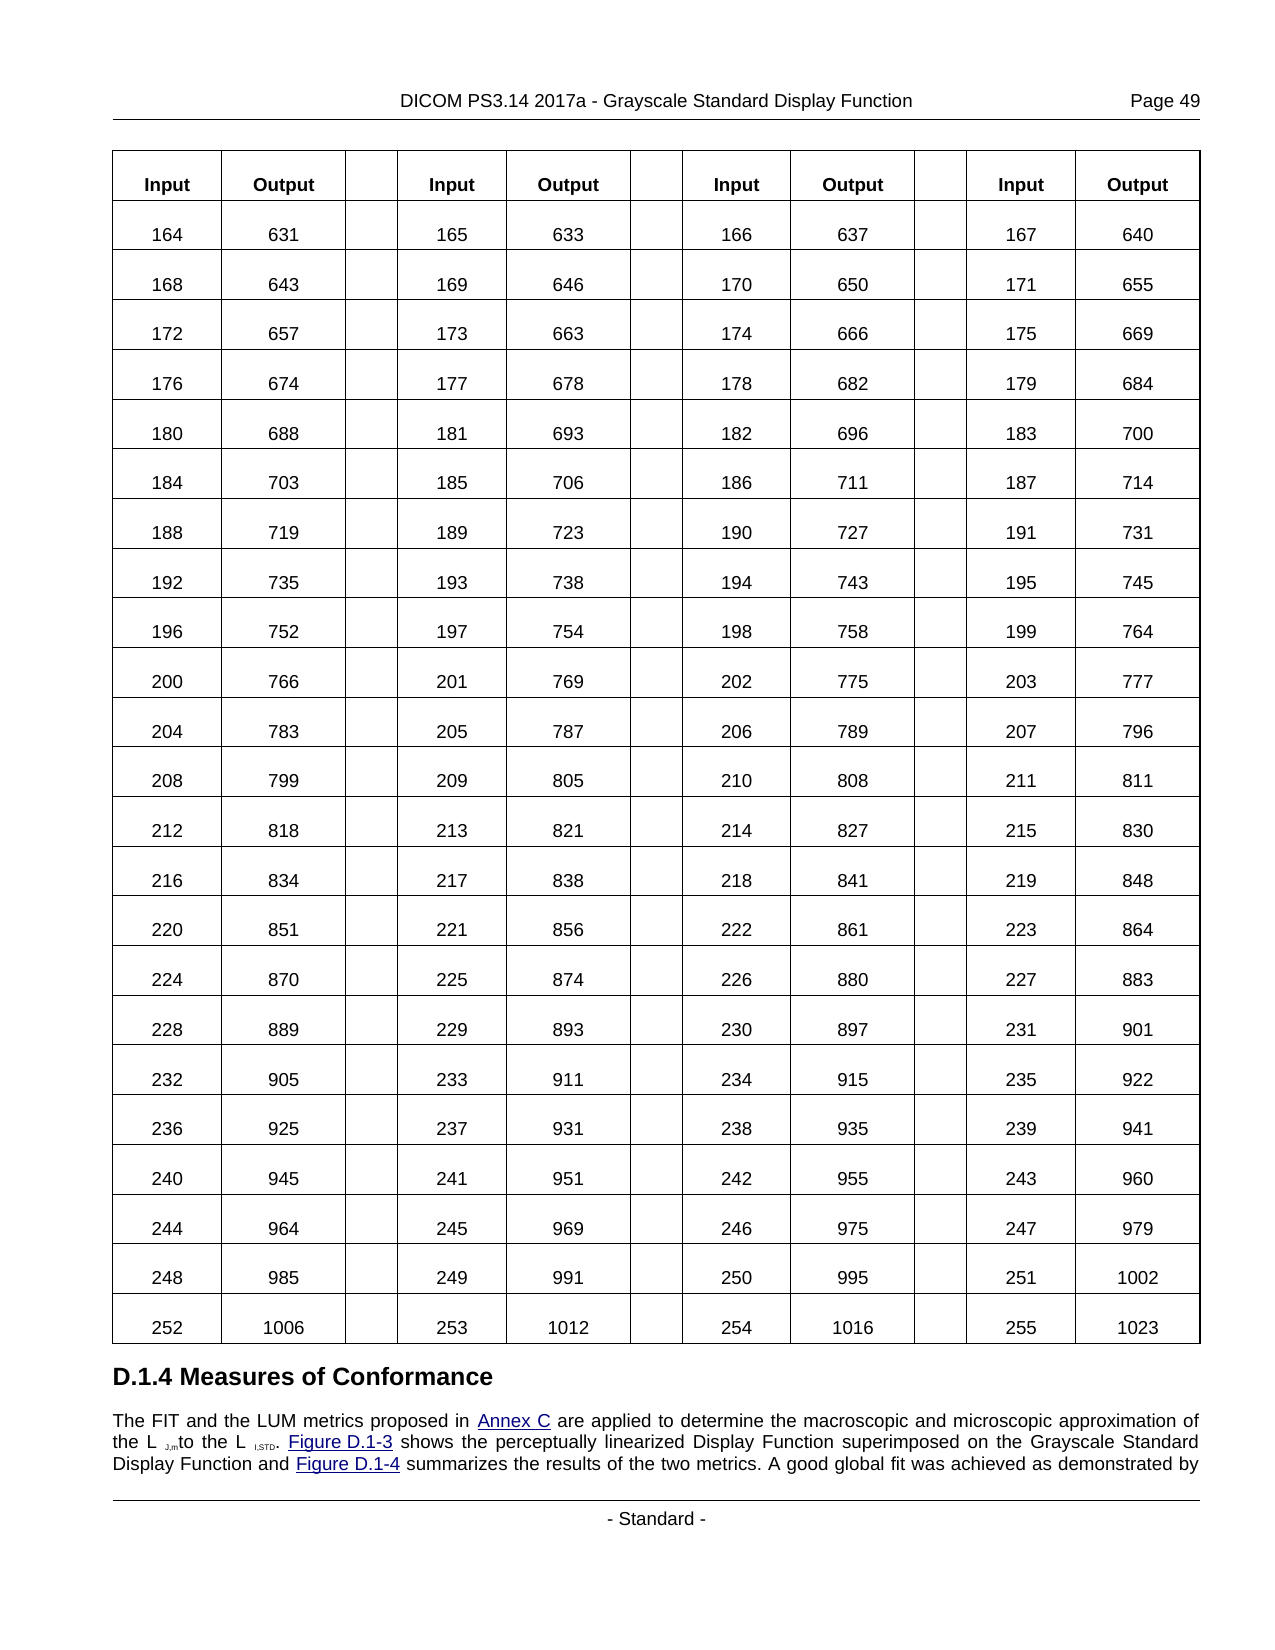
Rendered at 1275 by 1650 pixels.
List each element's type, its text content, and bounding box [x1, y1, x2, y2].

table_cell [346, 747, 397, 796]
table_header Input [683, 151, 790, 200]
table_cell 758 [791, 598, 914, 647]
table_cell 200 [113, 648, 221, 697]
table_cell 252 [113, 1294, 221, 1342]
table_cell 714 [1076, 449, 1199, 498]
table_cell 975 [791, 1195, 914, 1243]
table_cell 221 [398, 896, 506, 945]
table_cell [631, 1145, 682, 1193]
table_cell [915, 250, 966, 299]
table_cell 796 [1076, 698, 1199, 746]
table_cell 743 [791, 549, 914, 597]
table_cell [346, 1095, 397, 1144]
table_cell 985 [222, 1244, 345, 1293]
table_cell [631, 698, 682, 746]
table_cell 193 [398, 549, 506, 597]
table_cell 633 [507, 201, 630, 249]
table_cell 979 [1076, 1195, 1199, 1243]
table_cell 205 [398, 698, 506, 746]
table_cell [915, 698, 966, 746]
table_cell 178 [683, 350, 790, 398]
table_cell 669 [1076, 300, 1199, 349]
table_cell [346, 896, 397, 945]
table_cell 745 [1076, 549, 1199, 597]
table_cell 646 [507, 250, 630, 299]
table_cell 225 [398, 946, 506, 995]
table_cell 818 [222, 797, 345, 846]
table_cell 165 [398, 201, 506, 249]
table_cell 245 [398, 1195, 506, 1243]
table_cell [915, 1294, 966, 1342]
table_cell [915, 499, 966, 547]
table_cell [631, 896, 682, 945]
table_cell 631 [222, 201, 345, 249]
table_cell 799 [222, 747, 345, 796]
table_cell 935 [791, 1095, 914, 1144]
table_cell 212 [113, 797, 221, 846]
table_cell 185 [398, 449, 506, 498]
text D.1.4 Measures of Conformance [112, 1362, 1200, 1391]
table_cell 915 [791, 1045, 914, 1094]
table_cell 777 [1076, 648, 1199, 697]
table_cell [631, 797, 682, 846]
table_cell 237 [398, 1095, 506, 1144]
table_cell 235 [967, 1045, 1075, 1094]
table_cell 255 [967, 1294, 1075, 1342]
table_cell 811 [1076, 747, 1199, 796]
table_cell 945 [222, 1145, 345, 1193]
table_cell 241 [398, 1145, 506, 1193]
table_cell 233 [398, 1045, 506, 1094]
table_cell 830 [1076, 797, 1199, 846]
table_cell [915, 847, 966, 895]
table_cell [346, 300, 397, 349]
table_cell [631, 1294, 682, 1342]
table_cell 169 [398, 250, 506, 299]
table_cell 678 [507, 350, 630, 398]
table_cell 243 [967, 1145, 1075, 1193]
table_cell 239 [967, 1095, 1075, 1144]
table_cell 240 [113, 1145, 221, 1193]
table_cell 637 [791, 201, 914, 249]
table_cell 995 [791, 1244, 914, 1293]
table_cell 195 [967, 549, 1075, 597]
table_cell [346, 400, 397, 448]
table_cell 187 [967, 449, 1075, 498]
table_cell 960 [1076, 1145, 1199, 1193]
table_cell 179 [967, 350, 1075, 398]
table_cell 870 [222, 946, 345, 995]
table_cell [346, 698, 397, 746]
table_cell 766 [222, 648, 345, 697]
table_cell 955 [791, 1145, 914, 1193]
table_cell 1023 [1076, 1294, 1199, 1342]
table_cell 194 [683, 549, 790, 597]
table_header Input [967, 151, 1075, 200]
table_cell 189 [398, 499, 506, 547]
table_cell 991 [507, 1244, 630, 1293]
table_cell 783 [222, 698, 345, 746]
table_cell [915, 549, 966, 597]
table_cell 922 [1076, 1045, 1199, 1094]
table_cell 682 [791, 350, 914, 398]
table_cell 217 [398, 847, 506, 895]
table_cell 191 [967, 499, 1075, 547]
table_cell 214 [683, 797, 790, 846]
table_cell 941 [1076, 1095, 1199, 1144]
table_cell 905 [222, 1045, 345, 1094]
table_cell 202 [683, 648, 790, 697]
table_cell 775 [791, 648, 914, 697]
table_cell 723 [507, 499, 630, 547]
table_cell 199 [967, 598, 1075, 647]
table_header Input [113, 151, 221, 200]
table_cell 674 [222, 350, 345, 398]
table_cell 254 [683, 1294, 790, 1342]
table_cell 834 [222, 847, 345, 895]
table_cell [915, 797, 966, 846]
table_cell 246 [683, 1195, 790, 1243]
table_cell [346, 648, 397, 697]
table_cell [915, 648, 966, 697]
table_cell 226 [683, 946, 790, 995]
table_cell [915, 598, 966, 647]
table_cell 250 [683, 1244, 790, 1293]
table_cell 769 [507, 648, 630, 697]
table_cell [915, 996, 966, 1044]
table_cell 861 [791, 896, 914, 945]
table_cell [346, 797, 397, 846]
table_cell 897 [791, 996, 914, 1044]
table_cell 764 [1076, 598, 1199, 647]
table_cell 787 [507, 698, 630, 746]
table_cell 215 [967, 797, 1075, 846]
table_cell 657 [222, 300, 345, 349]
table_cell [346, 1195, 397, 1243]
table_cell 655 [1076, 250, 1199, 299]
table_cell 925 [222, 1095, 345, 1144]
table_header Output [791, 151, 914, 200]
table_cell 208 [113, 747, 221, 796]
table_cell [631, 499, 682, 547]
table_cell [346, 946, 397, 995]
table_cell 213 [398, 797, 506, 846]
table_cell 227 [967, 946, 1075, 995]
table_cell 232 [113, 1045, 221, 1094]
table_cell 663 [507, 300, 630, 349]
table_cell [631, 449, 682, 498]
text The FIT and the LUM metrics proposed in Annex C are applied to determine the macroscopic and microscopic approximation of the L J,mto the L I,STD. Figure D.1-3 shows the perceptually linearized Display Function superimposed on the Grayscale Standard Display Function and Figure D.1-4 summarizes the results of the two metrics. A good global fit was achieved as demonstrated by [112, 1410, 1200, 1474]
table_header Output [1076, 151, 1199, 200]
table_cell [631, 996, 682, 1044]
table_cell [346, 499, 397, 547]
table_cell [346, 250, 397, 299]
table_header Output [222, 151, 345, 200]
table_cell 196 [113, 598, 221, 647]
table_cell 206 [683, 698, 790, 746]
table_cell [631, 598, 682, 647]
table_cell [915, 1145, 966, 1193]
table_cell [631, 648, 682, 697]
table_cell 182 [683, 400, 790, 448]
table_cell 201 [398, 648, 506, 697]
table_header [631, 151, 682, 200]
table_cell 197 [398, 598, 506, 647]
table_cell 752 [222, 598, 345, 647]
table_cell 234 [683, 1045, 790, 1094]
table_cell 851 [222, 896, 345, 945]
table_cell 198 [683, 598, 790, 647]
table_cell 693 [507, 400, 630, 448]
table_cell 177 [398, 350, 506, 398]
table_cell 183 [967, 400, 1075, 448]
table_cell 186 [683, 449, 790, 498]
table_cell 244 [113, 1195, 221, 1243]
table_cell [346, 350, 397, 398]
table_cell 754 [507, 598, 630, 647]
table_cell [631, 1195, 682, 1243]
table_cell 827 [791, 797, 914, 846]
table_cell 696 [791, 400, 914, 448]
table_cell 204 [113, 698, 221, 746]
table_cell 731 [1076, 499, 1199, 547]
table_cell 238 [683, 1095, 790, 1144]
table_cell 789 [791, 698, 914, 746]
table_cell [346, 847, 397, 895]
table_cell [915, 1244, 966, 1293]
table_cell [631, 946, 682, 995]
table_cell 176 [113, 350, 221, 398]
table_cell 220 [113, 896, 221, 945]
table_cell 841 [791, 847, 914, 895]
table_cell 218 [683, 847, 790, 895]
table_cell [631, 300, 682, 349]
table_cell 735 [222, 549, 345, 597]
table_cell [631, 847, 682, 895]
table_cell 640 [1076, 201, 1199, 249]
table_cell 175 [967, 300, 1075, 349]
table_cell [915, 449, 966, 498]
table_cell 643 [222, 250, 345, 299]
table_cell 231 [967, 996, 1075, 1044]
table_cell 703 [222, 449, 345, 498]
table_cell 230 [683, 996, 790, 1044]
table_cell 219 [967, 847, 1075, 895]
table_cell 236 [113, 1095, 221, 1144]
table_cell 964 [222, 1195, 345, 1243]
table_cell [346, 1244, 397, 1293]
table_cell 180 [113, 400, 221, 448]
table_cell 207 [967, 698, 1075, 746]
table_cell [915, 1095, 966, 1144]
table_cell 170 [683, 250, 790, 299]
table_cell [631, 201, 682, 249]
table_cell 1002 [1076, 1244, 1199, 1293]
table_cell 210 [683, 747, 790, 796]
table_cell 808 [791, 747, 914, 796]
table_cell [915, 896, 966, 945]
table_cell [631, 549, 682, 597]
table_header [346, 151, 397, 200]
table_cell 248 [113, 1244, 221, 1293]
table_cell [915, 300, 966, 349]
table_cell 1006 [222, 1294, 345, 1342]
table_cell 166 [683, 201, 790, 249]
table_cell 216 [113, 847, 221, 895]
table_cell 874 [507, 946, 630, 995]
table_cell 856 [507, 896, 630, 945]
table_cell 1012 [507, 1294, 630, 1342]
table_cell 247 [967, 1195, 1075, 1243]
table_cell 688 [222, 400, 345, 448]
table_cell 738 [507, 549, 630, 597]
table_cell 168 [113, 250, 221, 299]
table_cell 172 [113, 300, 221, 349]
table_cell [631, 400, 682, 448]
table_cell 251 [967, 1244, 1075, 1293]
table_header Output [507, 151, 630, 200]
table_cell 249 [398, 1244, 506, 1293]
table_cell [915, 400, 966, 448]
table_cell 727 [791, 499, 914, 547]
table_cell 931 [507, 1095, 630, 1144]
table_cell [631, 747, 682, 796]
table_cell [915, 946, 966, 995]
table_cell 883 [1076, 946, 1199, 995]
table_cell [346, 996, 397, 1044]
table_cell [631, 1244, 682, 1293]
table_cell [346, 1145, 397, 1193]
table_cell 190 [683, 499, 790, 547]
table_cell 821 [507, 797, 630, 846]
table_cell 167 [967, 201, 1075, 249]
table_cell [915, 350, 966, 398]
table_cell [915, 1045, 966, 1094]
table_cell [631, 250, 682, 299]
table_cell 969 [507, 1195, 630, 1243]
table_cell 666 [791, 300, 914, 349]
table_cell [346, 549, 397, 597]
table_cell 706 [507, 449, 630, 498]
table_cell 253 [398, 1294, 506, 1342]
table_cell 880 [791, 946, 914, 995]
table_cell 173 [398, 300, 506, 349]
table_cell 188 [113, 499, 221, 547]
table_cell 171 [967, 250, 1075, 299]
table_cell [346, 449, 397, 498]
table_cell [346, 201, 397, 249]
table_cell [915, 201, 966, 249]
table_cell 224 [113, 946, 221, 995]
table_cell 650 [791, 250, 914, 299]
table_cell 211 [967, 747, 1075, 796]
table_cell 711 [791, 449, 914, 498]
table_cell [631, 350, 682, 398]
table_cell 192 [113, 549, 221, 597]
table_cell 911 [507, 1045, 630, 1094]
table_cell 684 [1076, 350, 1199, 398]
table_cell 951 [507, 1145, 630, 1193]
table_cell 184 [113, 449, 221, 498]
table_cell [346, 1045, 397, 1094]
table_cell [631, 1045, 682, 1094]
table_cell [631, 1095, 682, 1144]
table_cell 242 [683, 1145, 790, 1193]
table_cell 864 [1076, 896, 1199, 945]
table_cell 889 [222, 996, 345, 1044]
table_cell 222 [683, 896, 790, 945]
table_cell [915, 747, 966, 796]
table_cell [346, 598, 397, 647]
table_cell 805 [507, 747, 630, 796]
table_cell 848 [1076, 847, 1199, 895]
table_cell 901 [1076, 996, 1199, 1044]
table_cell 209 [398, 747, 506, 796]
table_cell 174 [683, 300, 790, 349]
table_cell 228 [113, 996, 221, 1044]
table_cell [346, 1294, 397, 1342]
table_cell 838 [507, 847, 630, 895]
table_cell 181 [398, 400, 506, 448]
table_header [915, 151, 966, 200]
table_cell 223 [967, 896, 1075, 945]
table_cell 893 [507, 996, 630, 1044]
table_cell 719 [222, 499, 345, 547]
table_cell 1016 [791, 1294, 914, 1342]
table_cell 229 [398, 996, 506, 1044]
table_cell 203 [967, 648, 1075, 697]
table_header Input [398, 151, 506, 200]
table_cell 164 [113, 201, 221, 249]
table_cell 700 [1076, 400, 1199, 448]
table_cell [915, 1195, 966, 1243]
